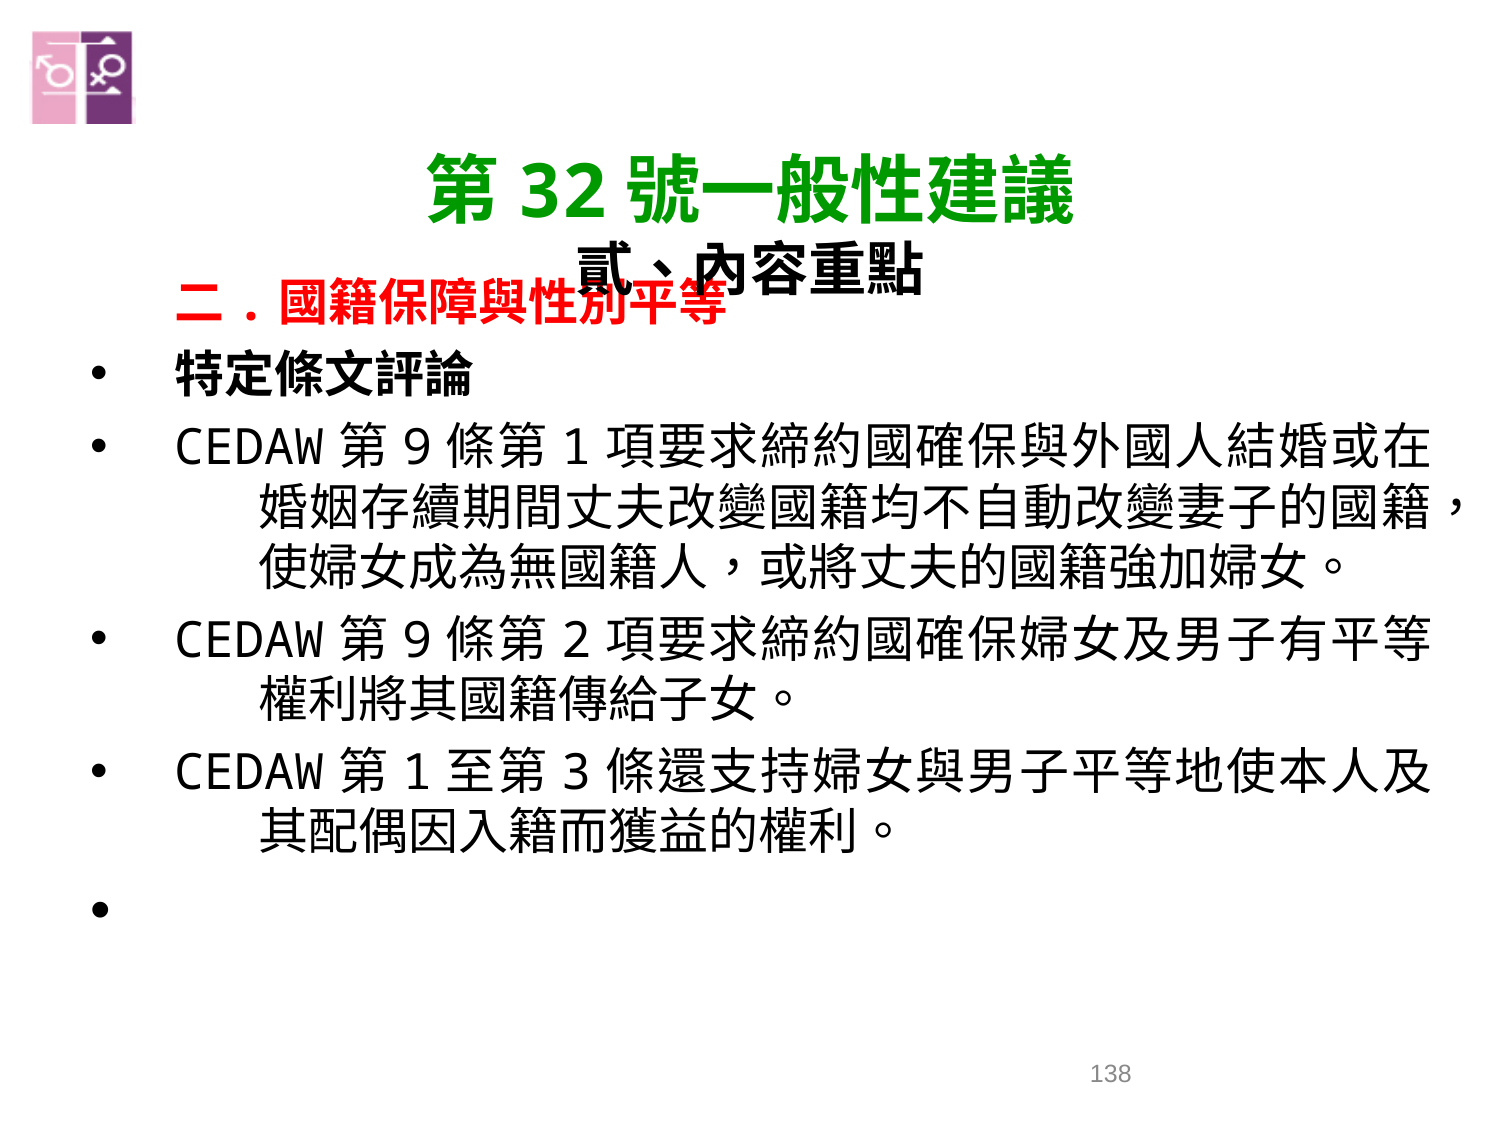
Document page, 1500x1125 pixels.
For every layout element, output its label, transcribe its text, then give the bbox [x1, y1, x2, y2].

text_box 138 [1074, 1042, 1426, 1103]
list 二.國籍保障與性別平等 特定條文評論 CEDAW第9條第1項要求締約國確保與外國人結婚或在婚姻存續期間丈夫改變國籍均不自動改變妻子的國籍，使婦女成為無國籍人，或將丈夫的國籍強加婦女。 CEDAW第9條第2項要求締約國確保婦女及男子有平等權利將其國籍傳給子女。 CEDAW第1至第3條還支持婦女與男子平等地使本人及其配偶因入籍而獲益的權利。 [75, 262, 1447, 1000]
title 第32號一般性建議 貳、內容重點 [75, 45, 1426, 233]
